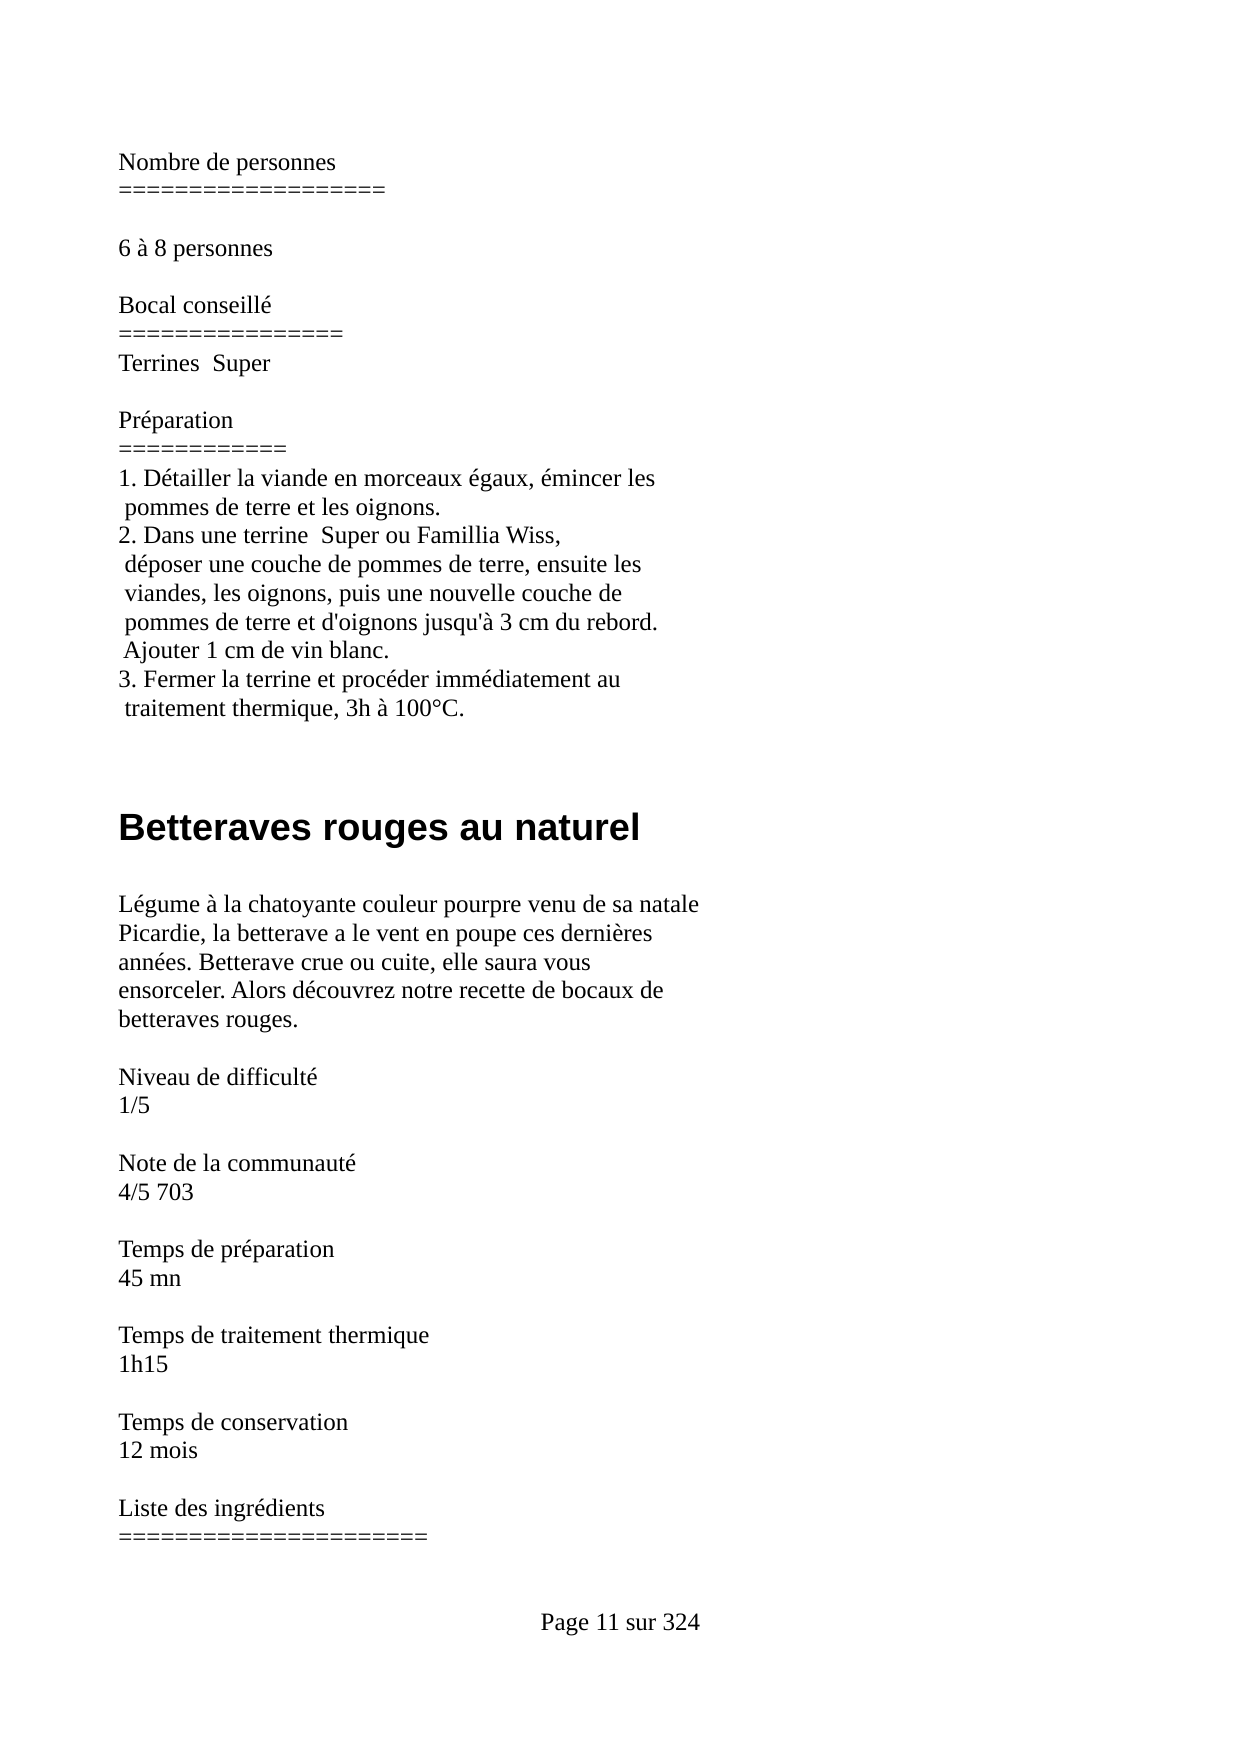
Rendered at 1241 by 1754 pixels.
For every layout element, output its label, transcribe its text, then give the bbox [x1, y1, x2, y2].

text Bocal conseillé [118, 291, 1122, 319]
text 1/5 [118, 1091, 1122, 1119]
subtitle Betteraves rouges au naturel [118, 804, 1122, 848]
text 6 à 8 personnes [118, 233, 1122, 262]
text Picardie, la betterave a le vent en poupe ces dernières [118, 918, 1122, 947]
text Temps de conservation [118, 1407, 1122, 1436]
text déposer une couche de pommes de terre, ensuite les [118, 549, 1122, 578]
text 45 mn [118, 1263, 1122, 1292]
text traitement thermique, 3h à 100°C. [118, 693, 1122, 722]
text 1. Détailler la viande en morceaux égaux, émincer les [118, 463, 1122, 492]
text ============ [118, 434, 1122, 463]
text Note de la communauté [118, 1148, 1122, 1177]
text ensorceler. Alors découvrez notre recette de bocaux de [118, 976, 1122, 1004]
text 4/5 703 [118, 1177, 1122, 1206]
text 3. Fermer la terrine et procéder immédiatement au [118, 664, 1122, 693]
text ================ [118, 319, 1122, 348]
text Préparation [118, 406, 1122, 434]
text ====================== [118, 1522, 1122, 1551]
text Ajouter 1 cm de vin blanc. [118, 636, 1122, 664]
text Temps de traitement thermique [118, 1321, 1122, 1349]
text 2. Dans une terrine Super ou Famillia Wiss, [118, 521, 1122, 549]
text Niveau de difficulté [118, 1062, 1122, 1091]
text Terrines Super [118, 348, 1122, 377]
text Légume à la chatoyante couleur pourpre venu de sa natale [118, 889, 1122, 918]
text pommes de terre et d'oignons jusqu'à 3 cm du rebord. [118, 607, 1122, 636]
text 12 mois [118, 1436, 1122, 1464]
text Nombre de personnes [118, 147, 1122, 176]
text viandes, les oignons, puis une nouvelle couche de [118, 578, 1122, 607]
text =================== [118, 176, 1122, 204]
text 1h15 [118, 1349, 1122, 1378]
text betteraves rouges. [118, 1004, 1122, 1033]
text pommes de terre et les oignons. [118, 492, 1122, 521]
text années. Betterave crue ou cuite, elle saura vous [118, 947, 1122, 976]
text Temps de préparation [118, 1234, 1122, 1263]
text Liste des ingrédients [118, 1493, 1122, 1522]
